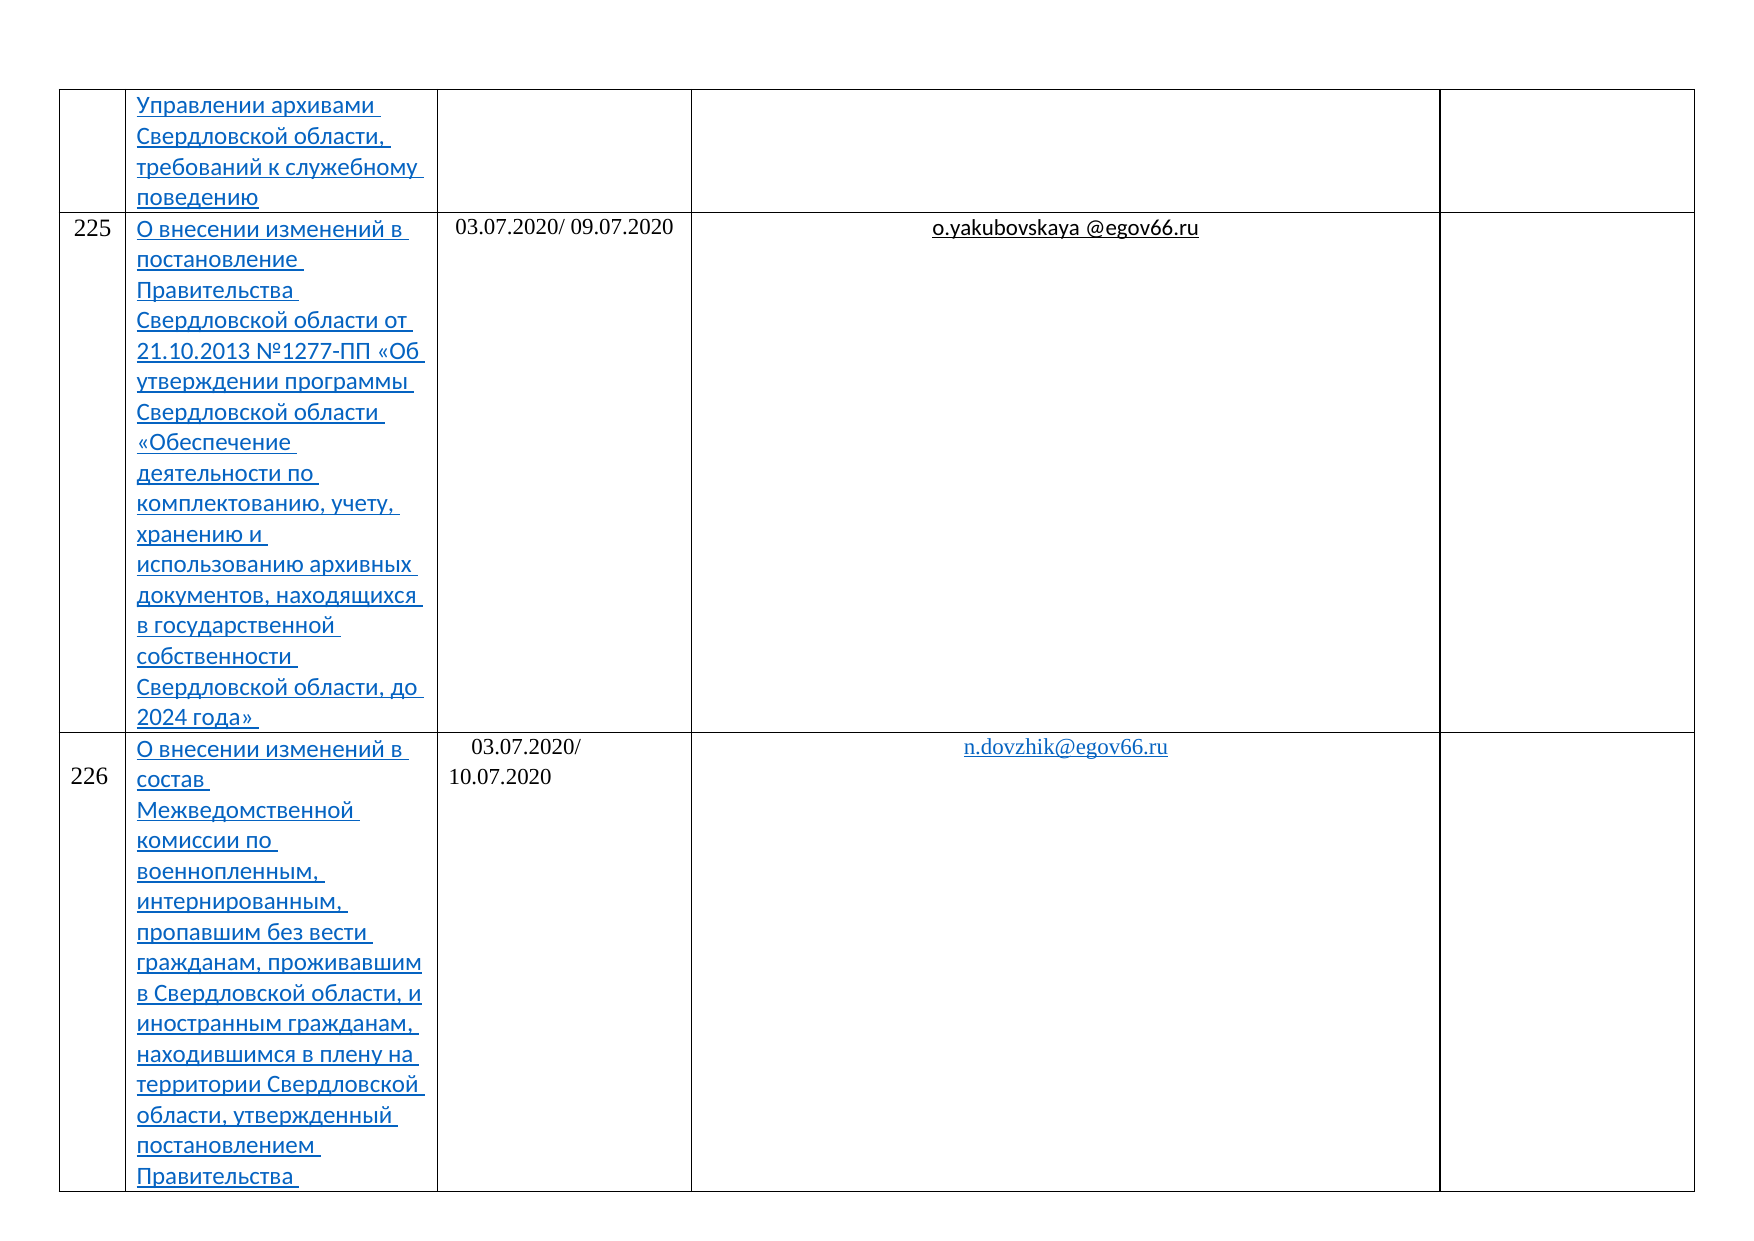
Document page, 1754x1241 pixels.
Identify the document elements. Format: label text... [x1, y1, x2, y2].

table_cell 03.07.2020/ 10.07.2020 [438, 733, 691, 1191]
table_cell [1441, 733, 1694, 1191]
table_cell О внесении изменений в постановление Правительства Свердловской области от 21.10.2013 №1277-ПП «Об утверждении программы Свердловской области «Обеспечение деятельности по комплектованию, учету, хранению и использованию архивных документов, находящихся в государственной собственности Свердловской области, до 2024 года» [126, 213, 437, 732]
table_cell О внесении изменений в состав Межведомственной комиссии по военнопленным, интернированным, пропавшим без вести гражданам, проживавшим в Свердловской области, и иностранным гражданам, находившимся в плену на территории Свердловской области, утвержденный постановлением Правительства [126, 733, 437, 1191]
table_cell n.dovzhik@egov66.ru [692, 733, 1439, 1191]
table_cell Управлении архивами Свердловской области, требований к служебному поведению [126, 90, 437, 212]
table_cell [1441, 213, 1694, 732]
table_cell [1441, 90, 1694, 212]
table_cell [438, 90, 691, 212]
table_cell 03.07.2020/ 09.07.2020 [438, 213, 691, 732]
table_cell [60, 90, 125, 212]
table_cell [692, 90, 1439, 212]
table_cell 226 [60, 733, 125, 1191]
table_cell o.yakubovskaya @egov66.ru [692, 213, 1439, 732]
table_cell 225 [60, 213, 125, 732]
